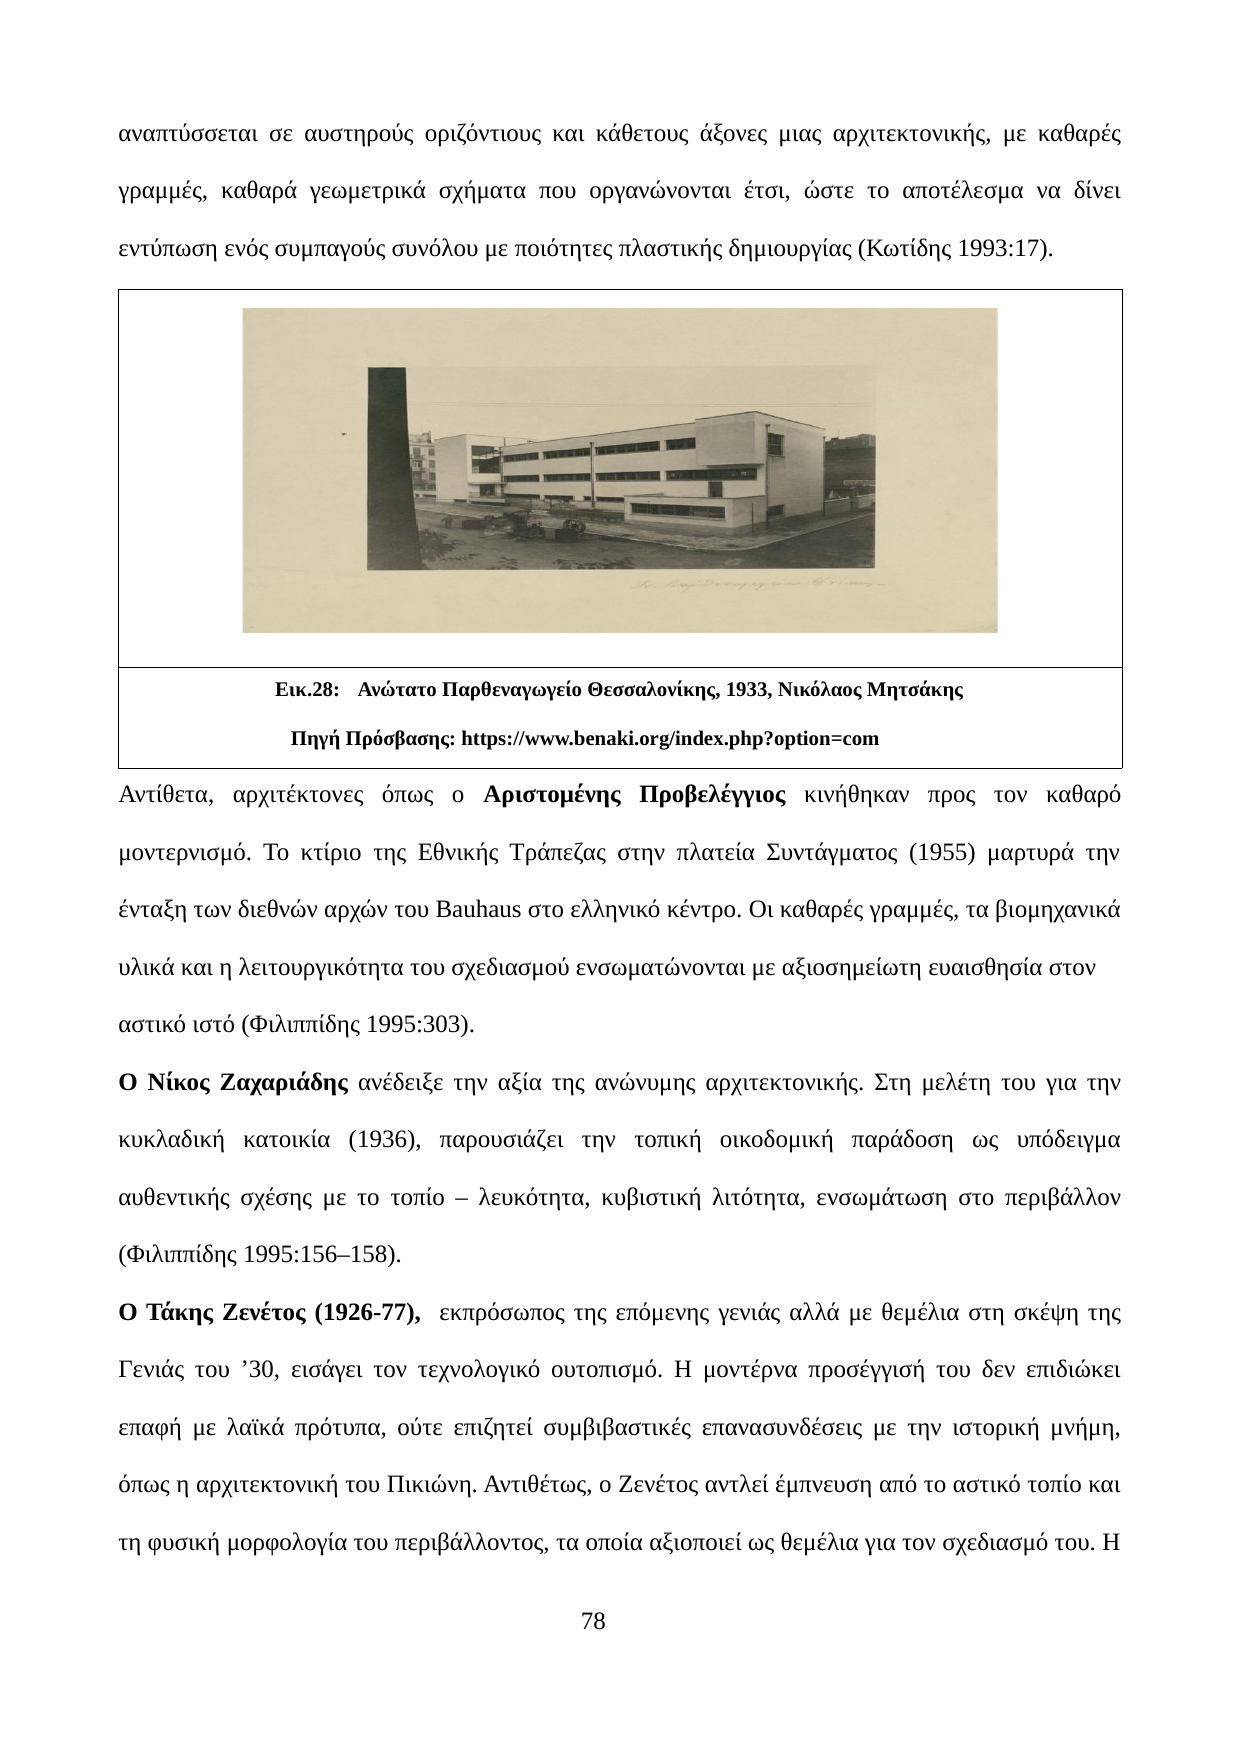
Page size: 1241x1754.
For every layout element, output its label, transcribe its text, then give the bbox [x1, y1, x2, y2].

text Ο Τάκης Ζενέτος (1926-77), εκπρόσωπος της επόμενης γενιάς αλλά με θεμέλια στη σκέψη της Γενιάς του ’30, εισάγει τον τεχνολογικό ουτοπισμό. Η μοντέρνα προσέγγισή του δεν επιδιώκει επαφή με λαϊκά πρότυπα, ούτε επιζητεί συμβιβαστικές επανασυνδέσεις με την ιστορική μνήμη, όπως η αρχιτεκτονική του Πικιώνη. Αντιθέτως, ο Ζενέτος αντλεί έμπνευση από το αστικό τοπίο και τη φυσική μορφολογία του περιβάλλοντος, τα οποία αξιοποιεί ως θεμέλια για τον σχεδιασμό του. Η [118, 1295, 1122, 1556]
table_cell Εικ.28: Ανώτατο Παρθεναγωγείο Θεσσαλονίκης, 1933, Νικόλαος Μητσάκης Πηγή Πρόσβασης: https://www.benaki.org/index.php?option=com [119, 668, 1122, 768]
text Αντίθετα, αρχιτέκτονες όπως ο Αριστομένης Προβελέγγιος κινήθηκαν προς τον καθαρό μοντερνισμό. Το κτίριο της Εθνικής Τράπεζας στην πλατεία Συντάγματος (1955) μαρτυρά την ένταξη των διεθνών αρχών του Bauhaus στο ελληνικό κέντρο. Οι καθαρές γραμμές, τα βιομηχανικά υλικά και η λειτουργικότητα του σχεδιασμού ενσωματώνονται με αξιοσημείωτη ευαισθησία στον [118, 769, 1122, 981]
table_header [119, 290, 1122, 667]
text αστικό ιστό (Φιλιππίδης 1995:303). [118, 1007, 1122, 1038]
text Ο Νίκος Ζαχαριάδης ανέδειξε την αξία της ανώνυμης αρχιτεκτονικής. Στη μελέτη του για την κυκλαδική κατοικία (1936), παρουσιάζει την τοπική οικοδομική παράδοση ως υπόδειγμα αυθεντικής σχέσης με το τοπίο – λευκότητα, κυβιστική λιτότητα, ενσωμάτωση στο περιβάλλον (Φιλιππίδης 1995:156–158). [118, 1065, 1122, 1268]
text αναπτύσσεται σε αυστηρούς οριζόντιους και κάθετους άξονες μιας αρχιτεκτονικής, με καθαρές γραμμές, καθαρά γεωμετρικά σχήματα που οργανώνονται έτσι, ώστε το αποτέλεσμα να δίνει εντύπωση ενός συμπαγούς συνόλου με ποιότητες πλαστικής δημιουργίας (Κωτίδης 1993:17). [118, 118, 1122, 262]
picture [242, 308, 998, 633]
